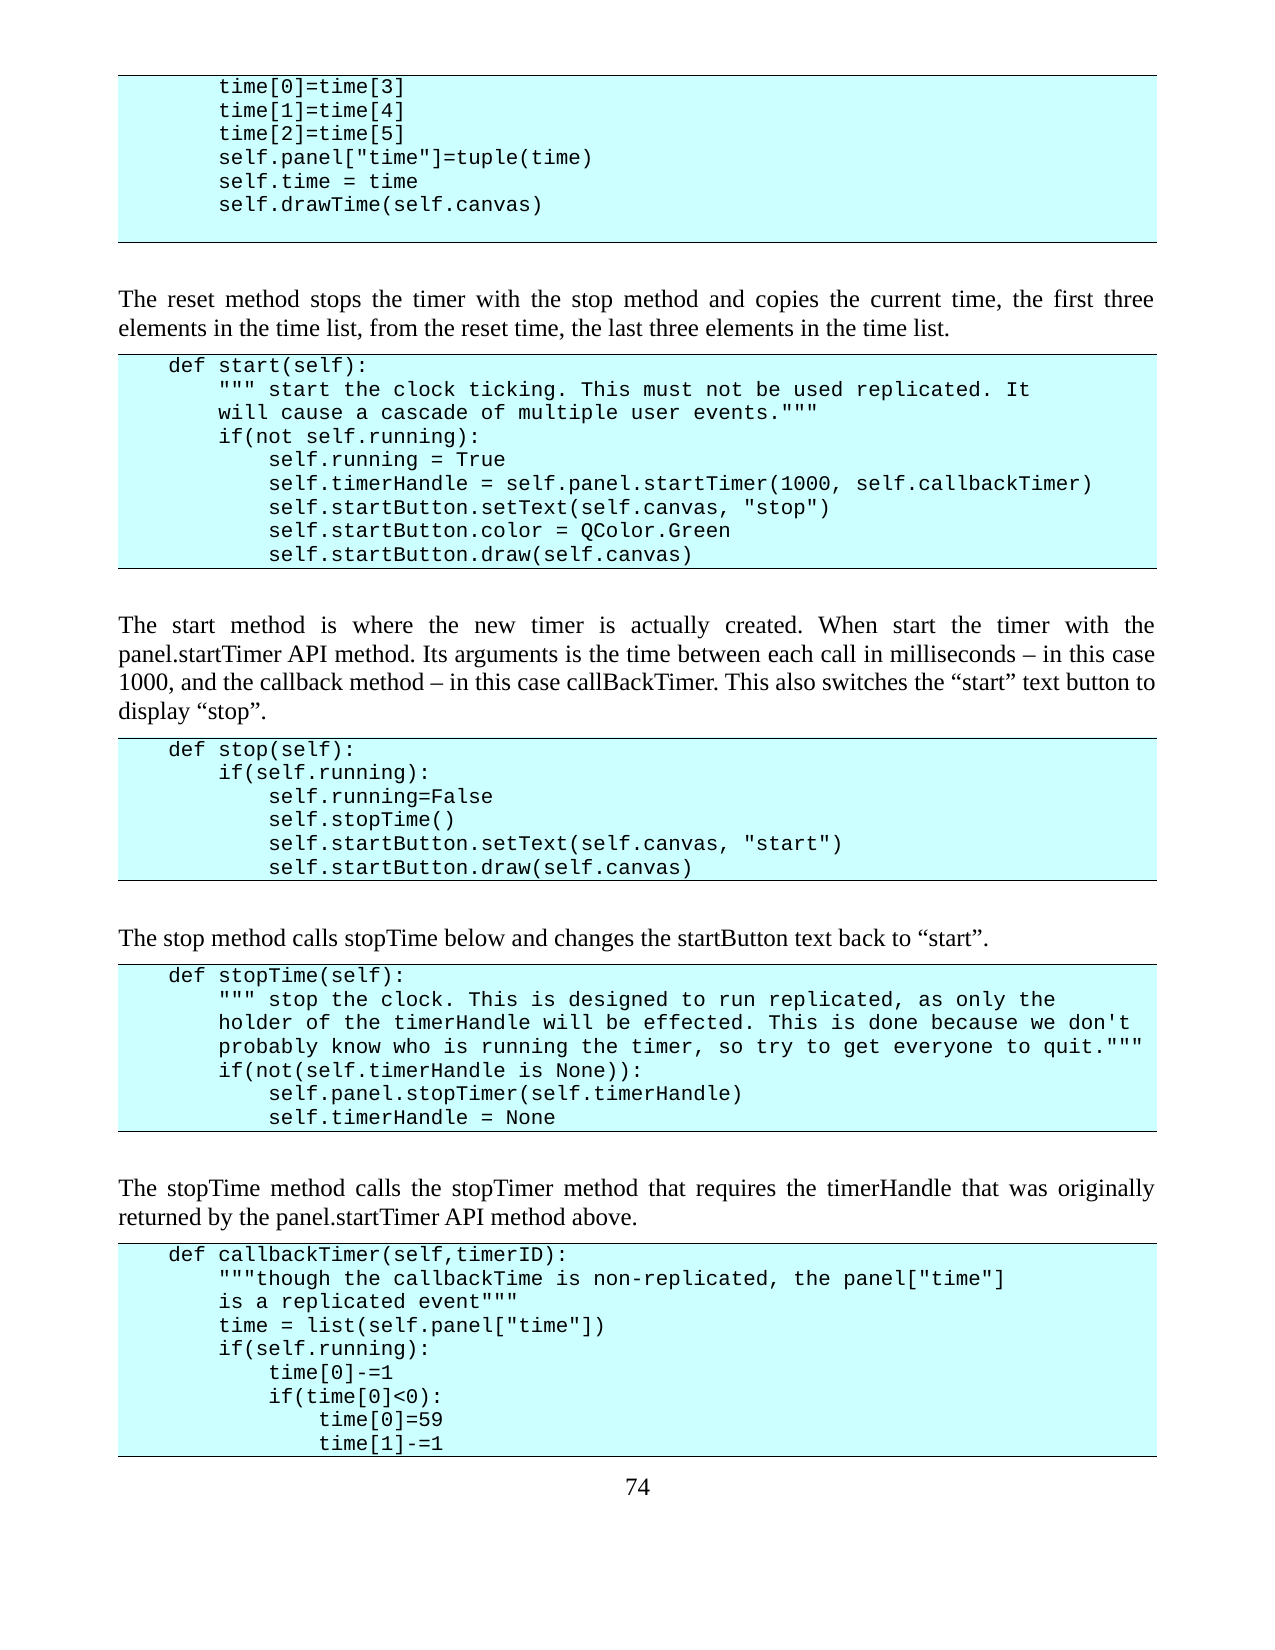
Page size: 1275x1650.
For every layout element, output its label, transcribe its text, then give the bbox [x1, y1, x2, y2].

text if(self.running): [118, 762, 1157, 786]
text self.stopTime() [118, 809, 1157, 833]
text self.time = time [118, 171, 1157, 194]
text self.timerHandle = None [118, 1106, 1157, 1131]
text if(not(self.timerHandle is None)): [118, 1059, 1157, 1083]
text if(self.running): [118, 1338, 1157, 1362]
text will cause a cascade of multiple user events.""" [118, 402, 1157, 426]
text self.panel.stopTimer(self.timerHandle) [118, 1083, 1157, 1106]
text time[0]-=1 [118, 1362, 1157, 1386]
text def callbackTimer(self,timerID): [118, 1244, 1157, 1267]
text time = list(self.panel["time"]) [118, 1315, 1157, 1338]
text def stop(self): [118, 739, 1157, 762]
text probably know who is running the timer, so try to get everyone to quit.""" [118, 1036, 1157, 1059]
text The reset method stops the timer with the stop method and copies the current time, the first three elements in the time list, from the reset time, the last three elements in the time list. [118, 284, 1157, 341]
text self.startButton.draw(self.canvas) [118, 543, 1157, 568]
text self.running = True [118, 449, 1157, 473]
text time[0]=time[3] [118, 76, 1157, 100]
text The stop method calls stopTime below and changes the startButton text back to “start”. [118, 923, 1157, 951]
text self.startButton.color = QColor.Green [118, 520, 1157, 543]
text """ start the clock ticking. This must not be used replicated. It [118, 378, 1157, 402]
text if(time[0]<0): [118, 1386, 1157, 1409]
text self.panel["time"]=tuple(time) [118, 147, 1157, 171]
text self.startButton.setText(self.canvas, "start") [118, 833, 1157, 856]
text """though the callbackTime is non-replicated, the panel["time"] [118, 1267, 1157, 1291]
text The start method is where the new timer is actually created. When start the timer with the panel.startTimer API method. Its arguments is the time between each call in milliseconds – in this case 1000, and the callback method – in this case callBackTimer. This also switches the “start” text button to display “stop”. [118, 610, 1157, 725]
text self.startButton.draw(self.canvas) [118, 856, 1157, 880]
text is a replicated event""" [118, 1291, 1157, 1315]
text self.drawTime(self.canvas) [118, 194, 1157, 217]
text """ stop the clock. This is designed to run replicated, as only the [118, 989, 1157, 1012]
text time[1]=time[4] [118, 100, 1157, 123]
text def stopTime(self): [118, 965, 1157, 989]
text time[1]-=1 [118, 1433, 1157, 1456]
text self.startButton.setText(self.canvas, "stop") [118, 497, 1157, 520]
text time[2]=time[5] [118, 123, 1157, 147]
text The stopTime method calls the stopTimer method that requires the timerHandle that was originally returned by the panel.startTimer API method above. [118, 1173, 1157, 1230]
text holder of the timerHandle will be effected. This is done because we don't [118, 1012, 1157, 1036]
text self.running=False [118, 786, 1157, 809]
text def start(self): [118, 355, 1157, 378]
text time[0]=59 [118, 1409, 1157, 1433]
text self.timerHandle = self.panel.startTimer(1000, self.callbackTimer) [118, 473, 1157, 497]
text if(not self.running): [118, 426, 1157, 449]
